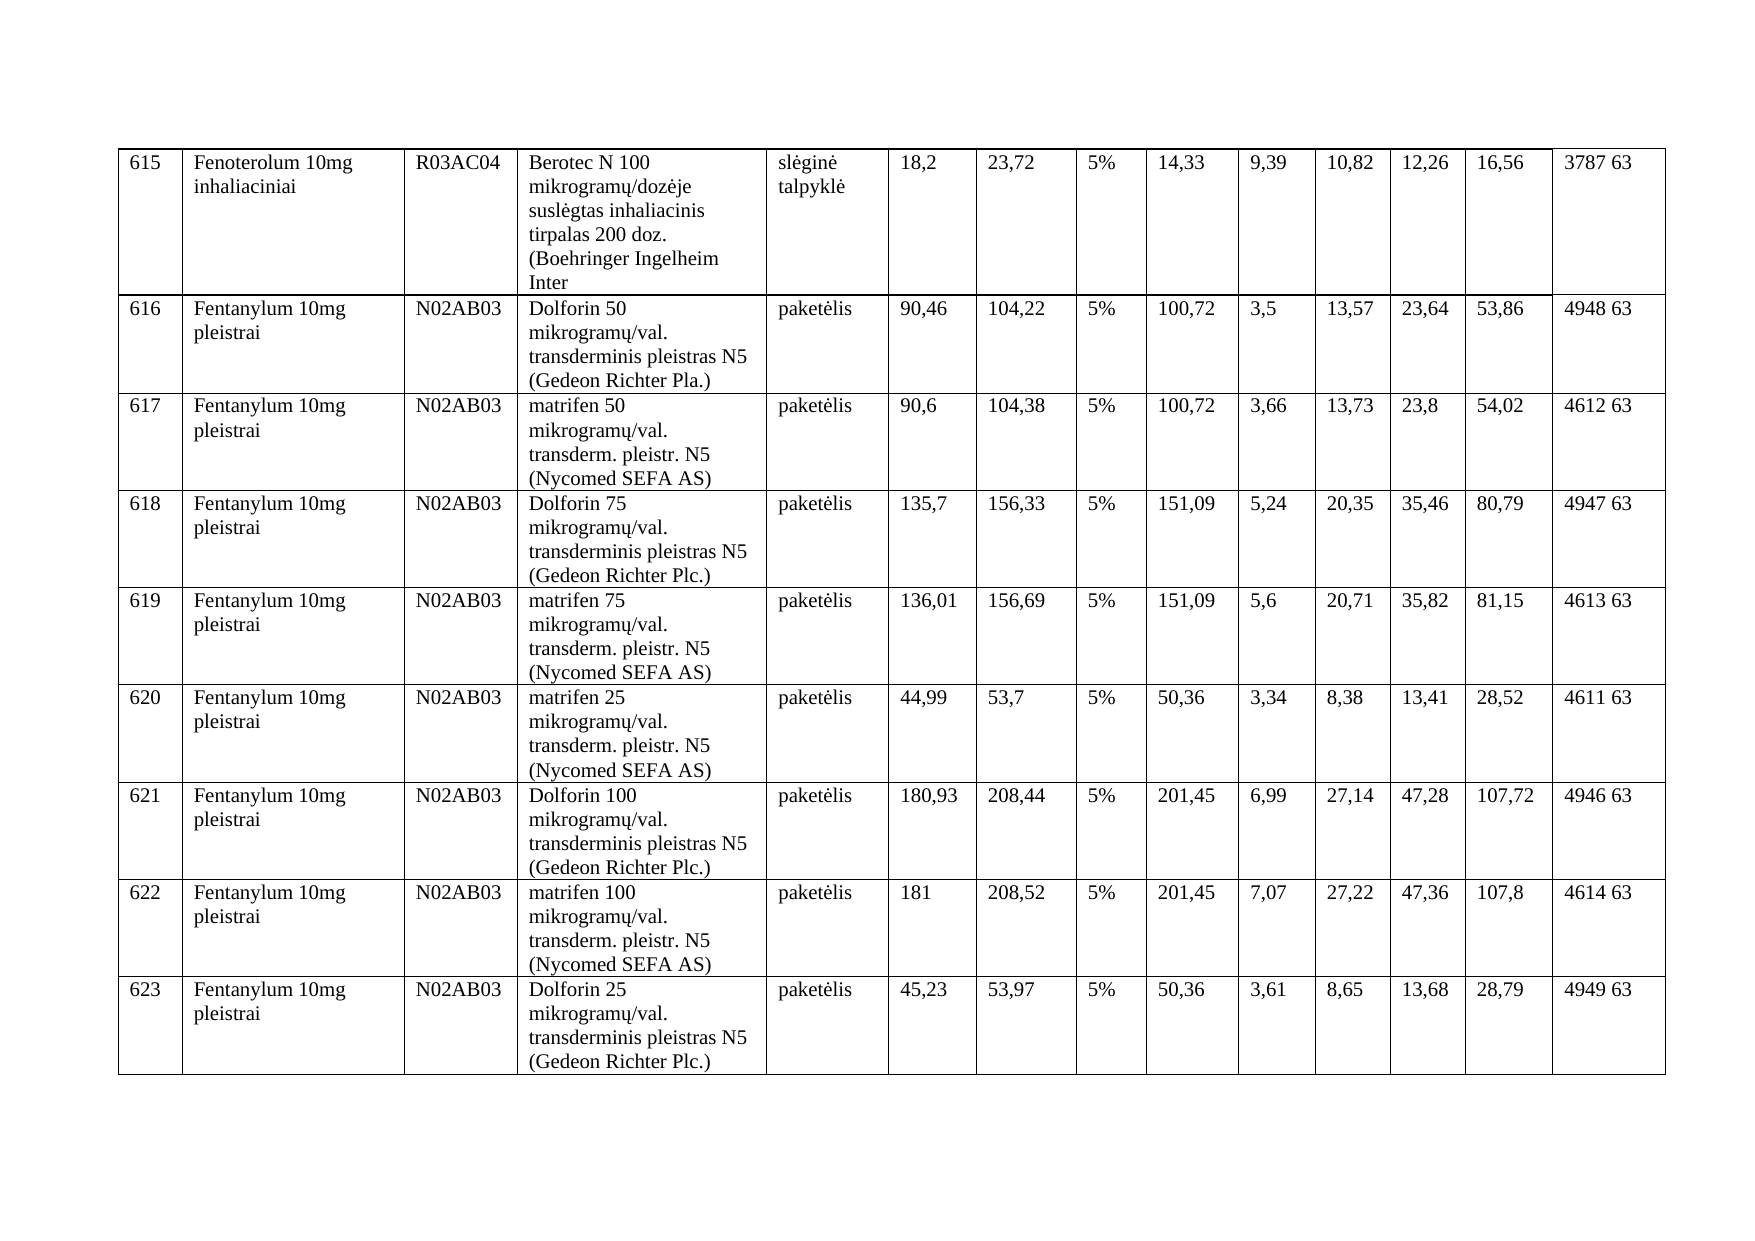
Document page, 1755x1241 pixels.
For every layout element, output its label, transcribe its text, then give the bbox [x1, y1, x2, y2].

table_cell 18,2 [889, 150, 976, 294]
table_cell 5% [1077, 880, 1146, 976]
table_cell 44,99 [889, 685, 976, 782]
table_cell Fentanylum 10mg pleistrai [183, 685, 404, 782]
table_cell paketėlis [767, 977, 888, 1073]
table_cell 35,82 [1391, 588, 1465, 684]
table_cell 4612 63 [1553, 394, 1665, 490]
table_cell 53,97 [977, 977, 1076, 1073]
table_cell matrifen 75 mikrogramų/val. transderm. pleistr. N5 (Nycomed SEFA AS) [518, 588, 766, 684]
table_cell paketėlis [767, 394, 888, 490]
table_cell 107,8 [1466, 880, 1552, 976]
table_cell 201,45 [1147, 783, 1238, 879]
table_cell 13,57 [1316, 296, 1390, 392]
table_cell paketėlis [767, 296, 888, 392]
table_cell paketėlis [767, 685, 888, 782]
table_cell R03AC04 [405, 150, 517, 294]
table_cell 100,72 [1147, 296, 1238, 392]
table_cell N02AB03 [405, 685, 517, 782]
table_cell 4946 63 [1553, 783, 1665, 879]
table_cell 47,28 [1391, 783, 1465, 879]
table_cell 181 [889, 880, 976, 976]
table_cell 618 [119, 491, 182, 587]
table_cell 3,66 [1239, 394, 1315, 490]
table_cell 623 [119, 977, 182, 1073]
table_cell 104,22 [977, 296, 1076, 392]
table_cell matrifen 100 mikrogramų/val. transderm. pleistr. N5 (Nycomed SEFA AS) [518, 880, 766, 976]
table_cell 5% [1077, 394, 1146, 490]
table_cell 80,79 [1466, 491, 1552, 587]
table_cell 5% [1077, 977, 1146, 1073]
table_cell Dolforin 50 mikrogramų/val. transderminis pleistras N5 (Gedeon Richter Pla.) [518, 296, 766, 392]
table_cell Fentanylum 10mg pleistrai [183, 296, 404, 392]
table_cell Fentanylum 10mg pleistrai [183, 783, 404, 879]
table_cell paketėlis [767, 783, 888, 879]
table_cell 10,82 [1316, 150, 1390, 294]
table_cell 27,22 [1316, 880, 1390, 976]
table_cell 151,09 [1147, 491, 1238, 587]
table_cell Fentanylum 10mg pleistrai [183, 394, 404, 490]
table_cell Fenoterolum 10mg inhaliaciniai [183, 150, 404, 294]
table_cell 4614 63 [1553, 880, 1665, 976]
table_cell 5% [1077, 783, 1146, 879]
table_cell 180,93 [889, 783, 976, 879]
table_cell 616 [119, 296, 182, 392]
table_cell 617 [119, 394, 182, 490]
table_cell 619 [119, 588, 182, 684]
table_cell 3,34 [1239, 685, 1315, 782]
table_cell 5,24 [1239, 491, 1315, 587]
table_cell 8,65 [1316, 977, 1390, 1073]
table_cell paketėlis [767, 588, 888, 684]
table_cell 14,33 [1147, 150, 1238, 294]
table_cell N02AB03 [405, 491, 517, 587]
table_cell 20,71 [1316, 588, 1390, 684]
table_cell 5% [1077, 491, 1146, 587]
table_cell matrifen 50 mikrogramų/val. transderm. pleistr. N5 (Nycomed SEFA AS) [518, 394, 766, 490]
table_cell 156,33 [977, 491, 1076, 587]
table_cell 5,6 [1239, 588, 1315, 684]
table_cell Berotec N 100 mikrogramų/dozėje suslėgtas inhaliacinis tirpalas 200 doz. (Boehringer Ingelheim Inter [518, 150, 766, 294]
table_cell 20,35 [1316, 491, 1390, 587]
table_cell 4611 63 [1553, 685, 1665, 782]
table_cell N02AB03 [405, 588, 517, 684]
table_cell Fentanylum 10mg pleistrai [183, 880, 404, 976]
table_cell 27,14 [1316, 783, 1390, 879]
table_cell Dolforin 75 mikrogramų/val. transderminis pleistras N5 (Gedeon Richter Plc.) [518, 491, 766, 587]
table_cell 6,99 [1239, 783, 1315, 879]
table_cell 3,5 [1239, 296, 1315, 392]
table_cell paketėlis [767, 491, 888, 587]
table_cell Dolforin 25 mikrogramų/val. transderminis pleistras N5 (Gedeon Richter Plc.) [518, 977, 766, 1073]
table_cell 13,73 [1316, 394, 1390, 490]
table_cell 90,6 [889, 394, 976, 490]
table_cell 4947 63 [1553, 491, 1665, 587]
table_cell 4948 63 [1553, 295, 1665, 392]
table_cell 208,44 [977, 783, 1076, 879]
table_cell 13,68 [1391, 977, 1465, 1073]
table_cell 201,45 [1147, 880, 1238, 976]
table_cell 5% [1077, 685, 1146, 782]
table_cell N02AB03 [405, 977, 517, 1073]
table_cell 90,46 [889, 296, 976, 392]
table_cell 53,7 [977, 685, 1076, 782]
table_cell 615 [119, 150, 182, 294]
table_cell 208,52 [977, 880, 1076, 976]
table_cell 107,72 [1466, 783, 1552, 879]
table_cell N02AB03 [405, 880, 517, 976]
table_cell 5% [1077, 296, 1146, 392]
table_cell slėginė talpyklė [767, 150, 888, 294]
table_cell 5% [1077, 150, 1146, 294]
table_cell 53,86 [1466, 296, 1552, 392]
table_cell 50,36 [1147, 685, 1238, 782]
table_cell 54,02 [1466, 394, 1552, 490]
table_cell 5% [1077, 588, 1146, 684]
table_cell 100,72 [1147, 394, 1238, 490]
table_cell 45,23 [889, 977, 976, 1073]
table_cell N02AB03 [405, 296, 517, 392]
table_cell 13,41 [1391, 685, 1465, 782]
table_cell 23,72 [977, 150, 1076, 294]
table_cell 9,39 [1239, 150, 1315, 294]
table_cell 12,26 [1391, 150, 1465, 294]
table_cell 16,56 [1466, 150, 1552, 294]
table_cell 136,01 [889, 588, 976, 684]
table_cell 8,38 [1316, 685, 1390, 782]
table_cell paketėlis [767, 880, 888, 976]
table_cell 104,38 [977, 394, 1076, 490]
table_cell 622 [119, 880, 182, 976]
table_cell 151,09 [1147, 588, 1238, 684]
table_cell Fentanylum 10mg pleistrai [183, 977, 404, 1073]
table_cell 4613 63 [1553, 588, 1665, 684]
table_cell 3787 63 [1553, 149, 1665, 294]
table_cell Dolforin 100 mikrogramų/val. transderminis pleistras N5 (Gedeon Richter Plc.) [518, 783, 766, 879]
table_cell 4949 63 [1553, 977, 1665, 1073]
table_cell N02AB03 [405, 394, 517, 490]
table_cell 620 [119, 685, 182, 782]
table_cell 23,64 [1391, 296, 1465, 392]
table_cell N02AB03 [405, 783, 517, 879]
table_cell 135,7 [889, 491, 976, 587]
table_cell 28,52 [1466, 685, 1552, 782]
table_cell matrifen 25 mikrogramų/val. transderm. pleistr. N5 (Nycomed SEFA AS) [518, 685, 766, 782]
table_cell 3,61 [1239, 977, 1315, 1073]
table_cell 81,15 [1466, 588, 1552, 684]
table_cell 50,36 [1147, 977, 1238, 1073]
table_cell 28,79 [1466, 977, 1552, 1073]
table_cell 23,8 [1391, 394, 1465, 490]
table_cell 621 [119, 783, 182, 879]
table_cell 156,69 [977, 588, 1076, 684]
table_cell 7,07 [1239, 880, 1315, 976]
table_cell Fentanylum 10mg pleistrai [183, 491, 404, 587]
table_cell 47,36 [1391, 880, 1465, 976]
table_cell 35,46 [1391, 491, 1465, 587]
table_cell Fentanylum 10mg pleistrai [183, 588, 404, 684]
